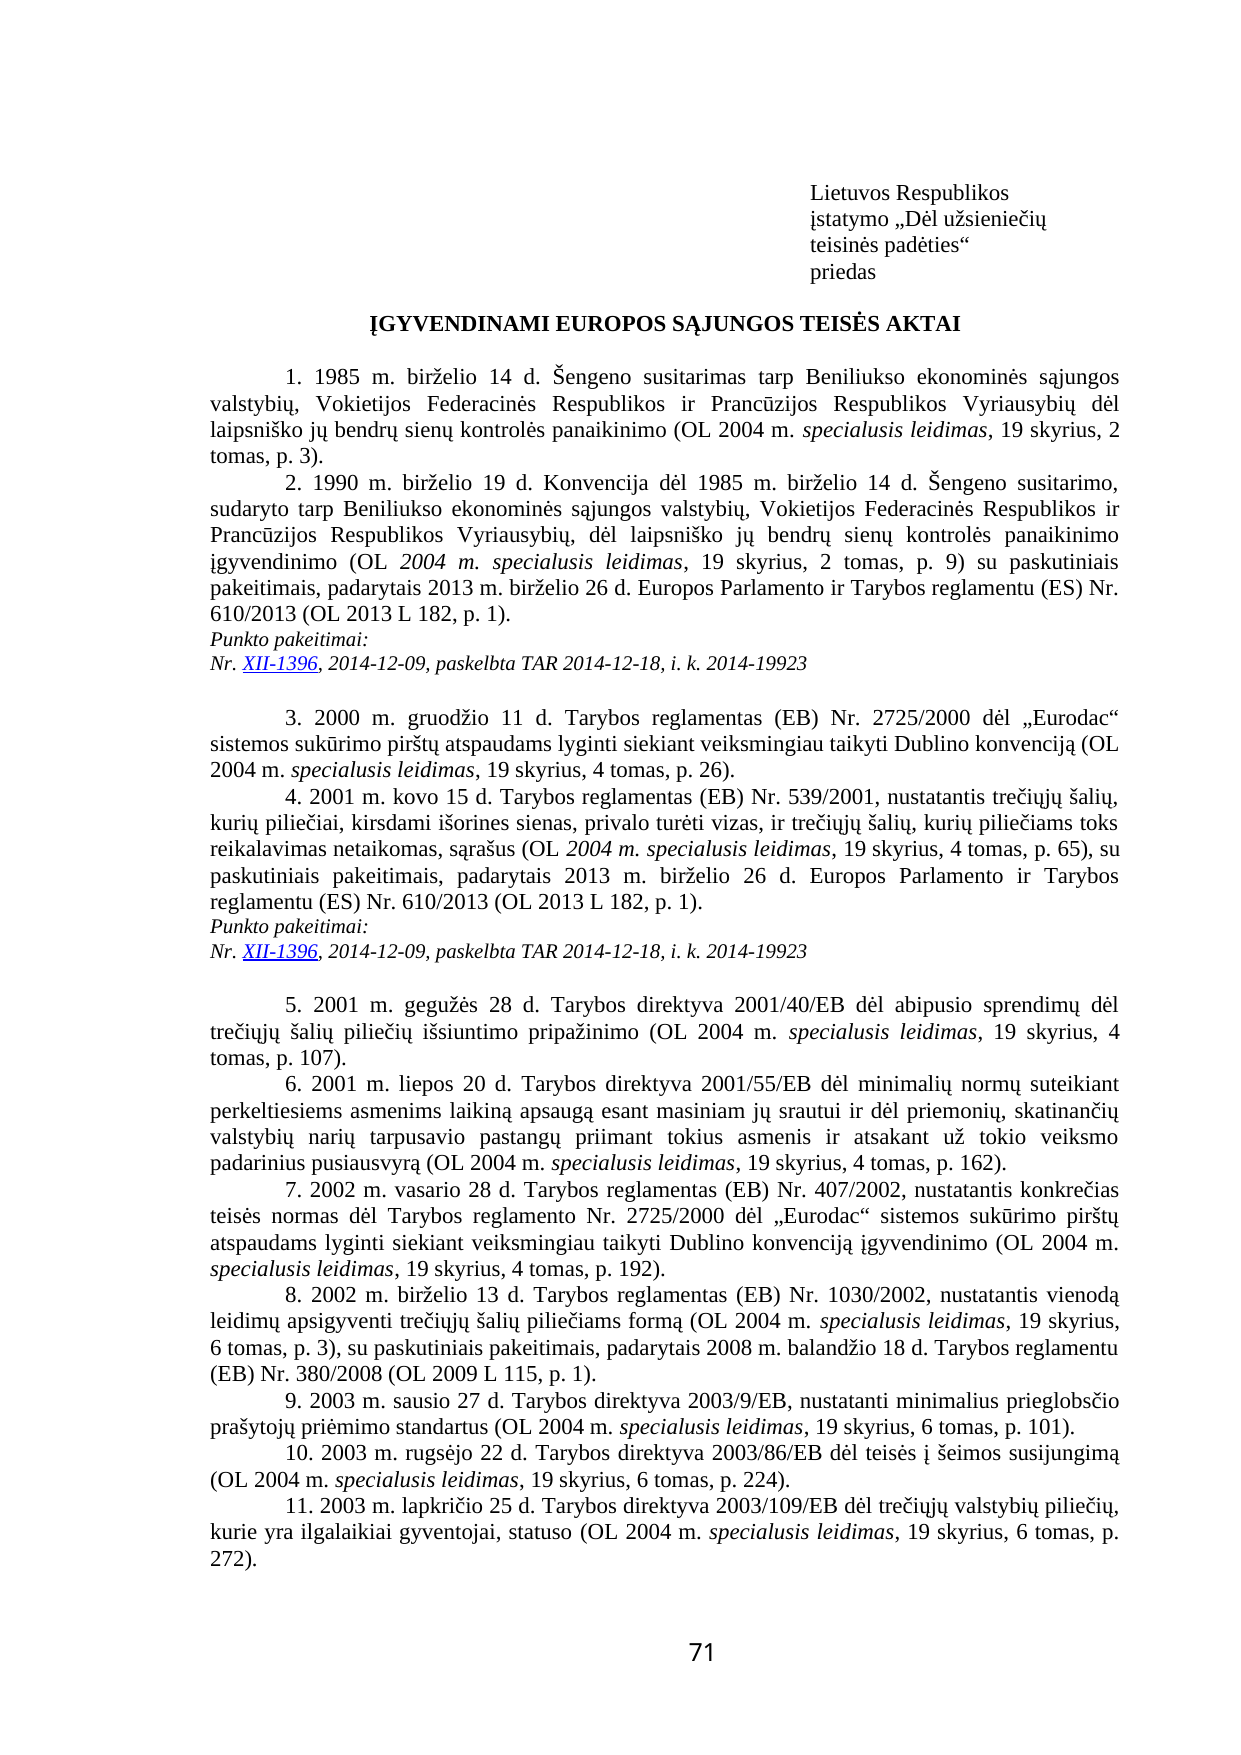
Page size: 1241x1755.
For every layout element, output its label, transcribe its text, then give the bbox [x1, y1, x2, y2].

text teisinės padėties“ [210, 231, 1120, 258]
text 5. 2001 m. gegužės 28 d. Tarybos direktyva 2001/40/EB dėl abipusio sprendimų dėl trečiųjų šalių piliečių išsiuntimo pripažinimo (OL 2004 m. specialusis leidimas, 19 skyrius, 4 tomas, p. 107). [210, 991, 1120, 1070]
text 8. 2002 m. birželio 13 d. Tarybos reglamentas (EB) Nr. 1030/2002, nustatantis vienodą leidimų apsigyventi trečiųjų šalių piliečiams formą (OL 2004 m. specialusis leidimas, 19 skyrius, 6 tomas, p. 3), su paskutiniais pakeitimais, padarytais 2008 m. balandžio 18 d. Tarybos reglamentu (EB) Nr. 380/2008 (OL 2009 L 115, p. 1). [210, 1281, 1120, 1387]
text priedas [210, 258, 1120, 284]
text 6. 2001 m. liepos 20 d. Tarybos direktyva 2001/55/EB dėl minimalių normų suteikiant perkeltiesiems asmenims laikiną apsaugą esant masiniam jų srautui ir dėl priemonių, skatinančių valstybių narių tarpusavio pastangų priimant tokius asmenis ir atsakant už tokio veiksmo padarinius pusiausvyrą (OL 2004 m. specialusis leidimas, 19 skyrius, 4 tomas, p. 162). [210, 1070, 1120, 1176]
text 3. 2000 m. gruodžio 11 d. Tarybos reglamentas (EB) Nr. 2725/2000 dėl „Eurodac“ sistemos sukūrimo pirštų atspaudams lyginti siekiant veiksmingiau taikyti Dublino konvenciją (OL 2004 m. specialusis leidimas, 19 skyrius, 4 tomas, p. 26). [210, 704, 1120, 783]
text Punkto pakeitimai: [210, 914, 1120, 938]
text Nr. XII-1396, 2014-12-09, paskelbta TAR 2014-12-18, i. k. 2014-19923 [210, 938, 1120, 963]
text ĮGYVENDINAMI EUROPOS SĄJUNGOS TEISĖS AKTAI [210, 311, 1120, 337]
text Punkto pakeitimai: [210, 627, 1120, 651]
text 4. 2001 m. kovo 15 d. Tarybos reglamentas (EB) Nr. 539/2001, nustatantis trečiųjų šalių, kurių piliečiai, kirsdami išorines sienas, privalo turėti vizas, ir trečiųjų šalių, kurių piliečiams toks reikalavimas netaikomas, sąrašus (OL 2004 m. specialusis leidimas, 19 skyrius, 4 tomas, p. 65), su paskutiniais pakeitimais, padarytais 2013 m. birželio 26 d. Europos Parlamento ir Tarybos reglamentu (ES) Nr. 610/2013 (OL 2013 L 182, p. 1). [210, 783, 1120, 914]
text 2. 1990 m. birželio 19 d. Konvencija dėl 1985 m. birželio 14 d. Šengeno susitarimo, sudaryto tarp Beniliukso ekonominės sąjungos valstybių, Vokietijos Federacinės Respublikos ir Prancūzijos Respublikos Vyriausybių, dėl laipsniško jų bendrų sienų kontrolės panaikinimo įgyvendinimo (OL 2004 m. specialusis leidimas, 19 skyrius, 2 tomas, p. 9) su paskutiniais pakeitimais, padarytais 2013 m. birželio 26 d. Europos Parlamento ir Tarybos reglamentu (ES) Nr. 610/2013 (OL 2013 L 182, p. 1). [210, 469, 1120, 627]
text 1. 1985 m. birželio 14 d. Šengeno susitarimas tarp Beniliukso ekonominės sąjungos valstybių, Vokietijos Federacinės Respublikos ir Prancūzijos Respublikos Vyriausybių dėl laipsniško jų bendrų sienų kontrolės panaikinimo (OL 2004 m. specialusis leidimas, 19 skyrius, 2 tomas, p. 3). [210, 363, 1120, 469]
text Lietuvos Respublikos [735, 179, 1120, 205]
text įstatymo „Dėl užsieniečių [210, 205, 1120, 231]
text 7. 2002 m. vasario 28 d. Tarybos reglamentas (EB) Nr. 407/2002, nustatantis konkrečias teisės normas dėl Tarybos reglamento Nr. 2725/2000 dėl „Eurodac“ sistemos sukūrimo pirštų atspaudams lyginti siekiant veiksmingiau taikyti Dublino konvenciją įgyvendinimo (OL 2004 m. specialusis leidimas, 19 skyrius, 4 tomas, p. 192). [210, 1176, 1120, 1281]
text 9. 2003 m. sausio 27 d. Tarybos direktyva 2003/9/EB, nustatanti minimalius prieglobsčio prašytojų priėmimo standartus (OL 2004 m. specialusis leidimas, 19 skyrius, 6 tomas, p. 101). [210, 1387, 1120, 1439]
text Nr. XII-1396, 2014-12-09, paskelbta TAR 2014-12-18, i. k. 2014-19923 [210, 651, 1120, 675]
text 10. 2003 m. rugsėjo 22 d. Tarybos direktyva 2003/86/EB dėl teisės į šeimos susijungimą (OL 2004 m. specialusis leidimas, 19 skyrius, 6 tomas, p. 224). [210, 1439, 1120, 1492]
text 11. 2003 m. lapkričio 25 d. Tarybos direktyva 2003/109/EB dėl trečiųjų valstybių piliečių, kurie yra ilgalaikiai gyventojai, statuso (OL 2004 m. specialusis leidimas, 19 skyrius, 6 tomas, p. 272). [210, 1492, 1120, 1571]
